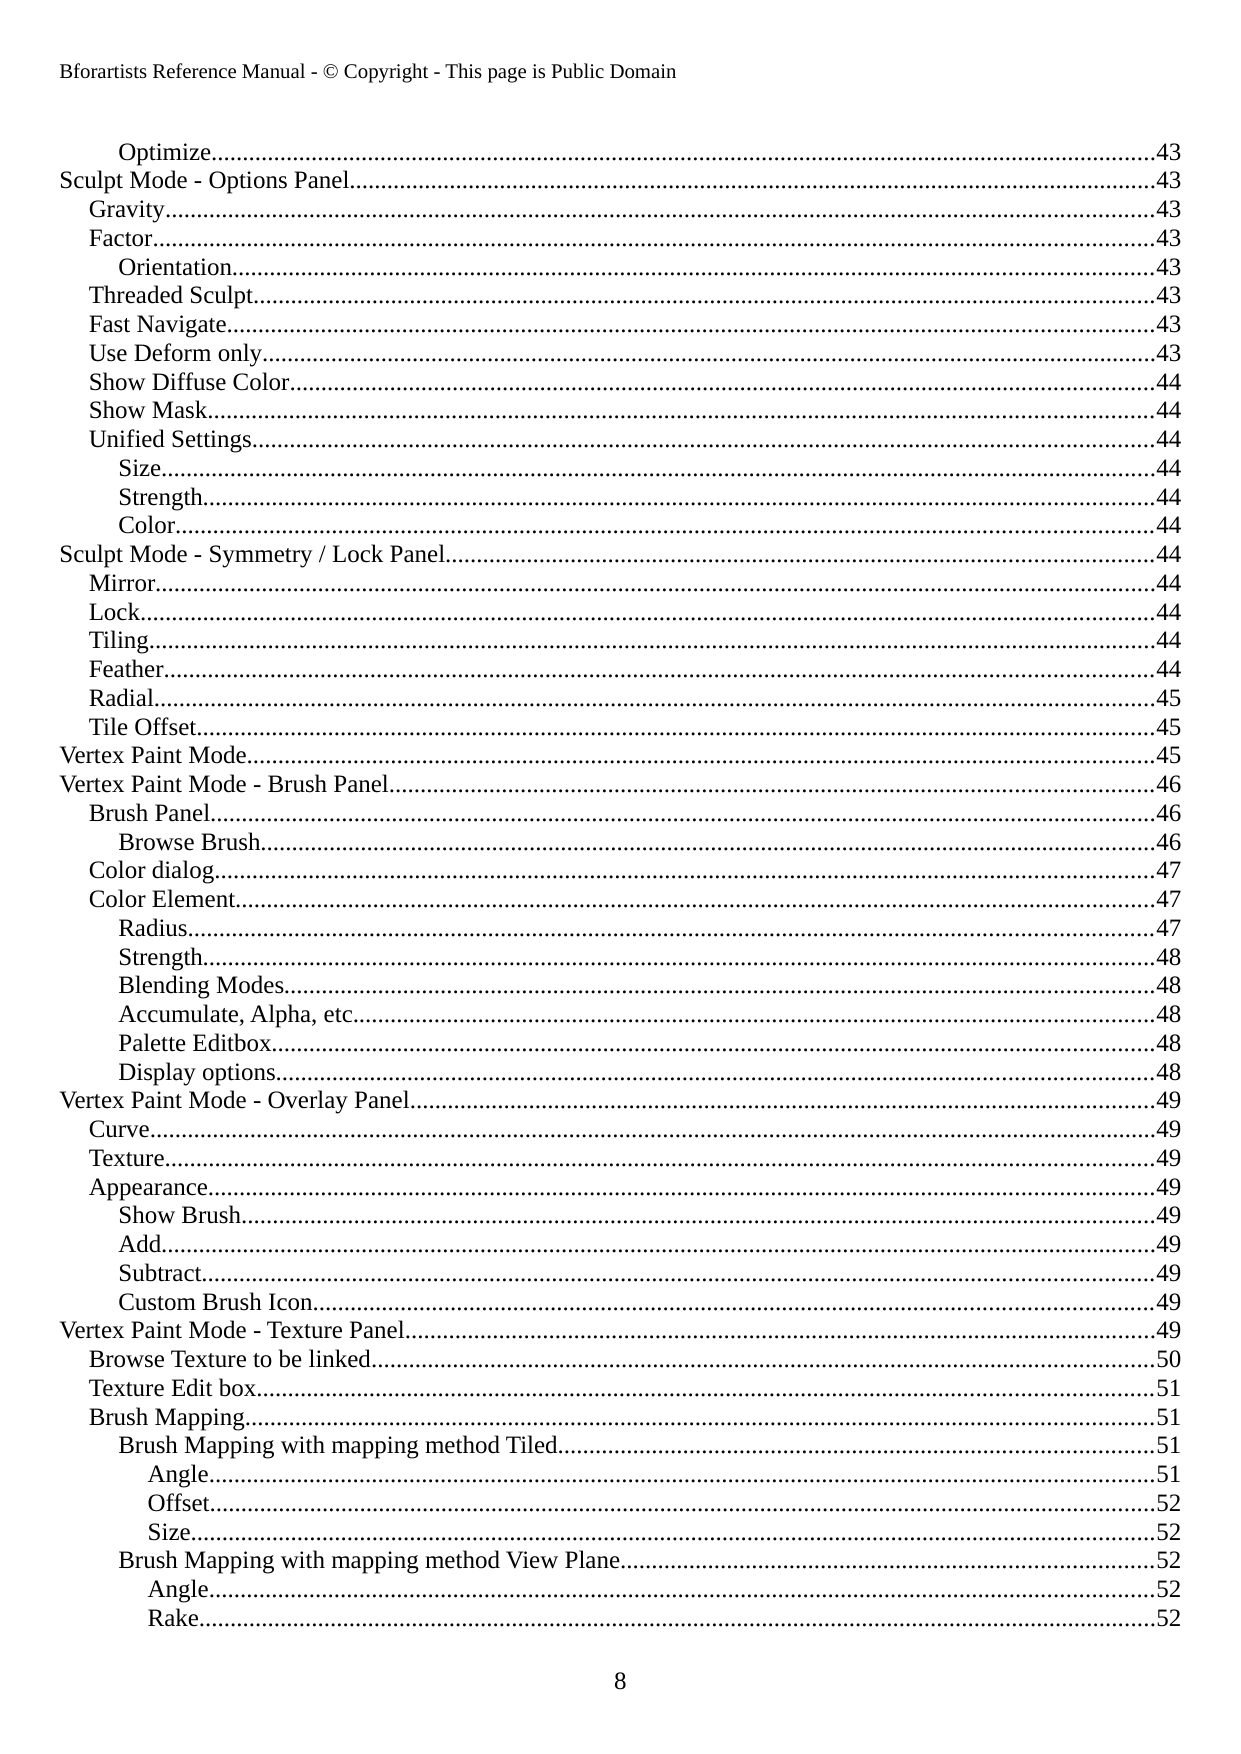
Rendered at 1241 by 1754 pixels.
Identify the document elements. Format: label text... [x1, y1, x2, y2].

text Radius 47 [118, 913, 1181, 942]
text Appearance 49 [88, 1172, 1181, 1200]
text Show Diffuse Color 44 [88, 367, 1181, 395]
text Tile Offset 45 [88, 712, 1181, 740]
text Feather 44 [88, 654, 1181, 683]
text Radial 45 [88, 683, 1181, 712]
text Gravity 43 [88, 194, 1181, 223]
text Show Brush 49 [118, 1200, 1181, 1229]
text Factor 43 [88, 223, 1181, 252]
text Vertex Paint Mode 45 [59, 740, 1181, 769]
text Orientation 43 [118, 252, 1181, 280]
text Brush Mapping with mapping method View Plane 52 [118, 1545, 1181, 1574]
text Fast Navigate 43 [88, 309, 1181, 338]
text Threaded Sculpt 43 [88, 280, 1181, 309]
text Vertex Paint Mode - Texture Panel 49 [59, 1315, 1181, 1344]
text Color dialog 47 [88, 855, 1181, 884]
text Angle 51 [147, 1459, 1181, 1488]
text Brush Mapping 51 [88, 1402, 1181, 1430]
text Browse Texture to be linked 50 [88, 1344, 1181, 1373]
text Show Mask 44 [88, 395, 1181, 424]
text Texture 49 [88, 1143, 1181, 1172]
text Vertex Paint Mode - Brush Panel 46 [59, 769, 1181, 798]
text Size 44 [118, 453, 1181, 482]
text Strength 44 [118, 482, 1181, 510]
text Display options 48 [118, 1057, 1181, 1085]
text Add 49 [118, 1229, 1181, 1258]
text Sculpt Mode - Symmetry / Lock Panel 44 [59, 539, 1181, 568]
text Sculpt Mode - Options Panel 43 [59, 165, 1181, 194]
text Browse Brush 46 [118, 827, 1181, 855]
text Size 52 [147, 1517, 1181, 1545]
text Lock 44 [88, 597, 1181, 625]
text Accumulate, Alpha, etc. 48 [118, 999, 1181, 1028]
text Subtract 49 [118, 1258, 1181, 1287]
text Brush Mapping with mapping method Tiled 51 [118, 1430, 1181, 1459]
text Texture Edit box 51 [88, 1373, 1181, 1402]
text Offset 52 [147, 1488, 1181, 1517]
text Unified Settings 44 [88, 424, 1181, 453]
text Rake 52 [147, 1603, 1181, 1632]
text Color Element 47 [88, 884, 1181, 913]
text Curve 49 [88, 1114, 1181, 1143]
text Palette Editbox 48 [118, 1028, 1181, 1057]
text Vertex Paint Mode - Overlay Panel 49 [59, 1085, 1181, 1114]
text Use Deform only 43 [88, 338, 1181, 367]
text Optimize 43 [118, 137, 1181, 165]
text Custom Brush Icon 49 [118, 1287, 1181, 1315]
text Angle 52 [147, 1574, 1181, 1603]
text Brush Panel 46 [88, 798, 1181, 827]
text Color 44 [118, 510, 1181, 539]
text Blending Modes 48 [118, 970, 1181, 999]
text Tiling 44 [88, 625, 1181, 654]
text Strength 48 [118, 942, 1181, 970]
text Mirror 44 [88, 568, 1181, 597]
